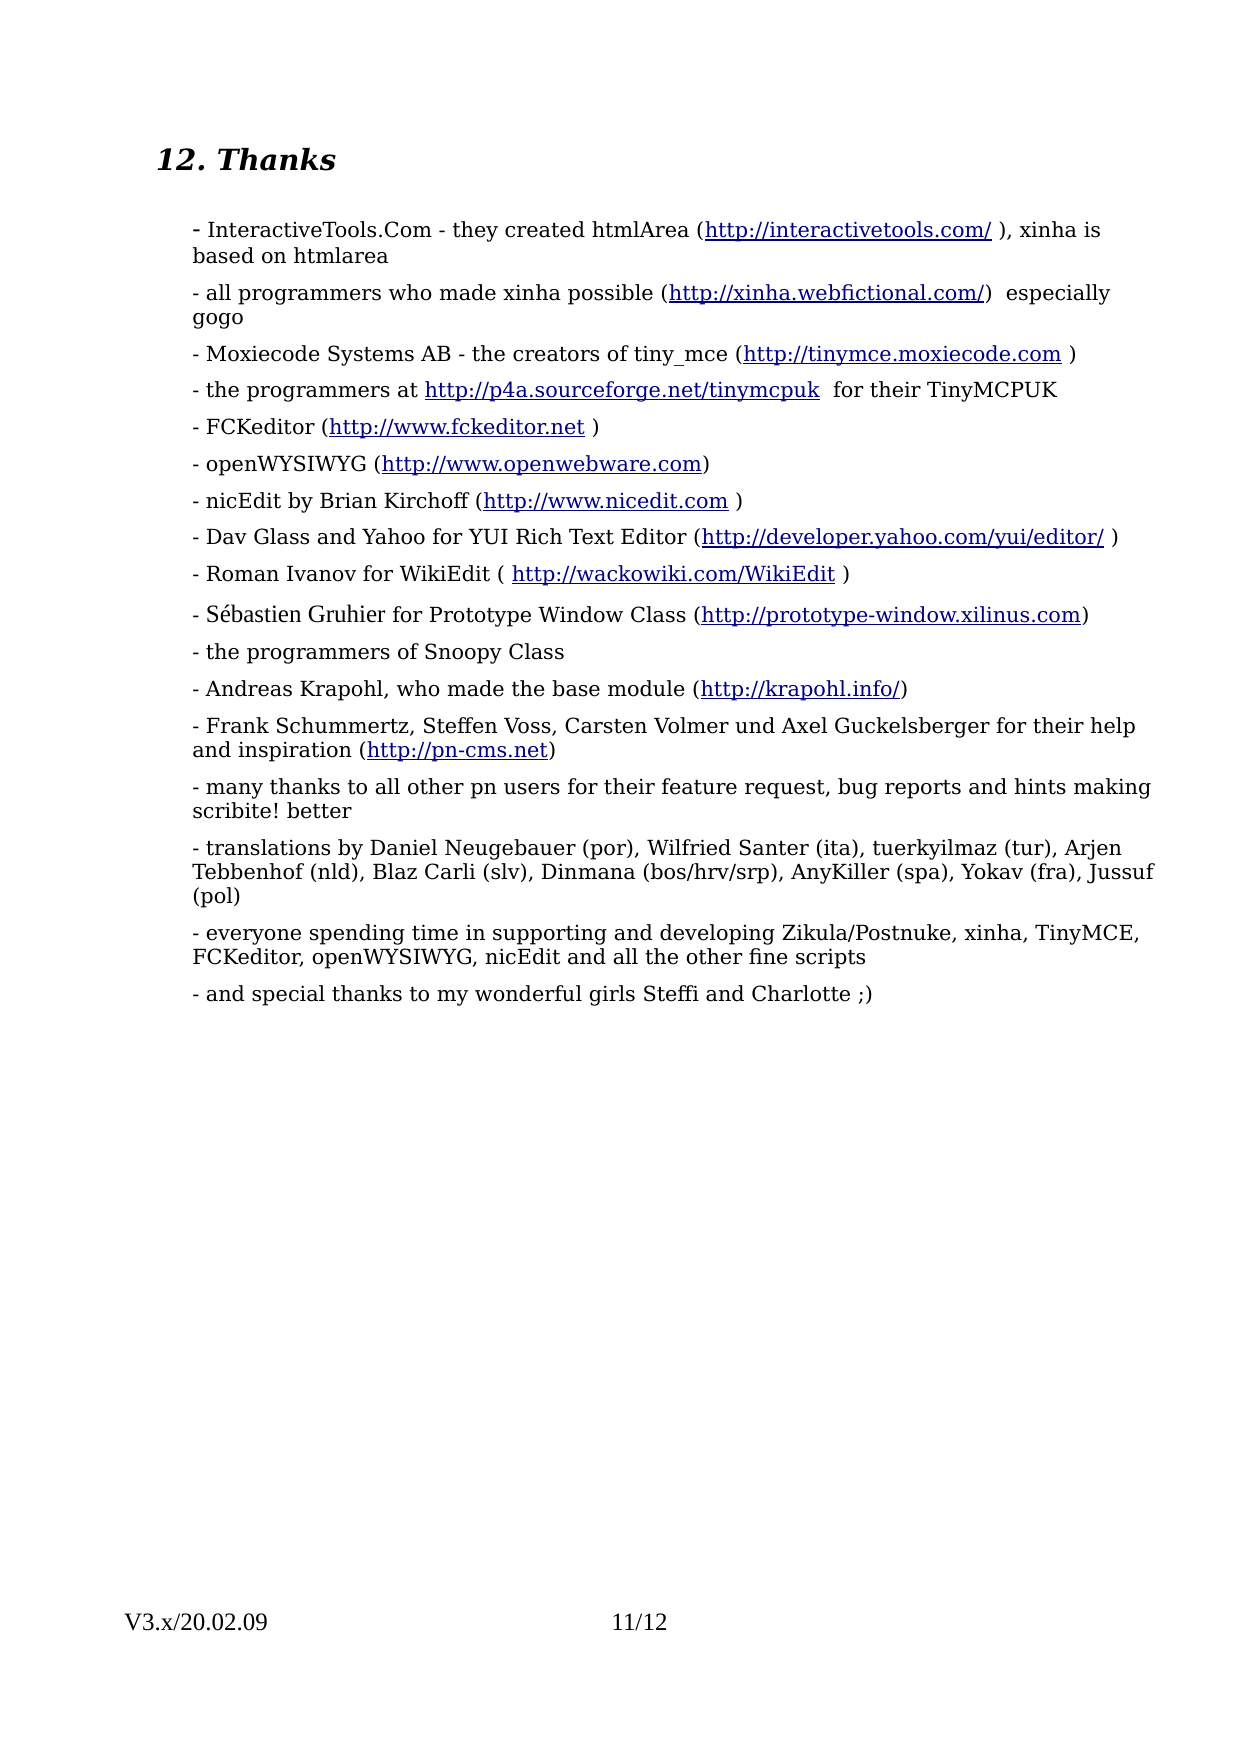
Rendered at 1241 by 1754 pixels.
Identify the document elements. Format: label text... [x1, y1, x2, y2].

text - Andreas Krapohl, who made the base module (http://krapohl.info/) [192, 677, 1160, 701]
text - nicEdit by Brian Kirchoff (http://www.nicedit.com ) [192, 489, 1160, 513]
text - and special thanks to my wonderful girls Steffi and Charlotte ;) [192, 982, 1160, 1006]
text - the programmers at http://p4a.sourceforge.net/tinymcpuk for their TinyMCPUK [192, 378, 1160, 403]
text - openWYSIWYG (http://www.openwebware.com) [192, 452, 1160, 476]
text - many thanks to all other pn users for their feature request, bug reports and hints making scribite! better [192, 775, 1160, 823]
text - Sébastien Gruhier for Prototype Window Class (http://prototype-window.xilinus.com) [192, 599, 1160, 628]
text - everyone spending time in supporting and developing Zikula/Postnuke, xinha, TinyMCE, FCKeditor, openWYSIWYG, nicEdit and all the other fine scripts [192, 921, 1160, 970]
text - Dav Glass and Yahoo for YUI Rich Text Editor (http://developer.yahoo.com/yui/editor/ ) [192, 525, 1160, 550]
text - Frank Schummertz, Steffen Voss, Carsten Volmer und Axel Guckelsberger for their help and inspiration (http://pn-cms.net) [192, 714, 1160, 762]
text - Roman Ivanov for WikiEdit ( http://wackowiki.com/WikiEdit ) [192, 562, 1160, 586]
text - FCKeditor (http://www.fckeditor.net ) [192, 415, 1160, 439]
text - all programmers who made xinha possible (http://xinha.webfictional.com/) especially gogo [192, 281, 1160, 329]
subtitle Thanks [156, 143, 1160, 177]
subtitle - InteractiveTools.Com - they created htmlArea (http://interactivetools.com/ ), xinha is based on htmlarea [192, 215, 1160, 268]
text - translations by Daniel Neugebauer (por), Wilfried Santer (ita), tuerkyilmaz (tur), Arjen Tebbenhof (nld), Blaz Carli (slv), Dinmana (bos/hrv/srp), AnyKiller (spa), Yokav (fra), Jussuf (pol) [192, 836, 1160, 909]
text - Moxiecode Systems AB - the creators of tiny_mce (http://tinymce.moxiecode.com ) [192, 342, 1160, 366]
text - the programmers of Snoopy Class [192, 640, 1160, 664]
